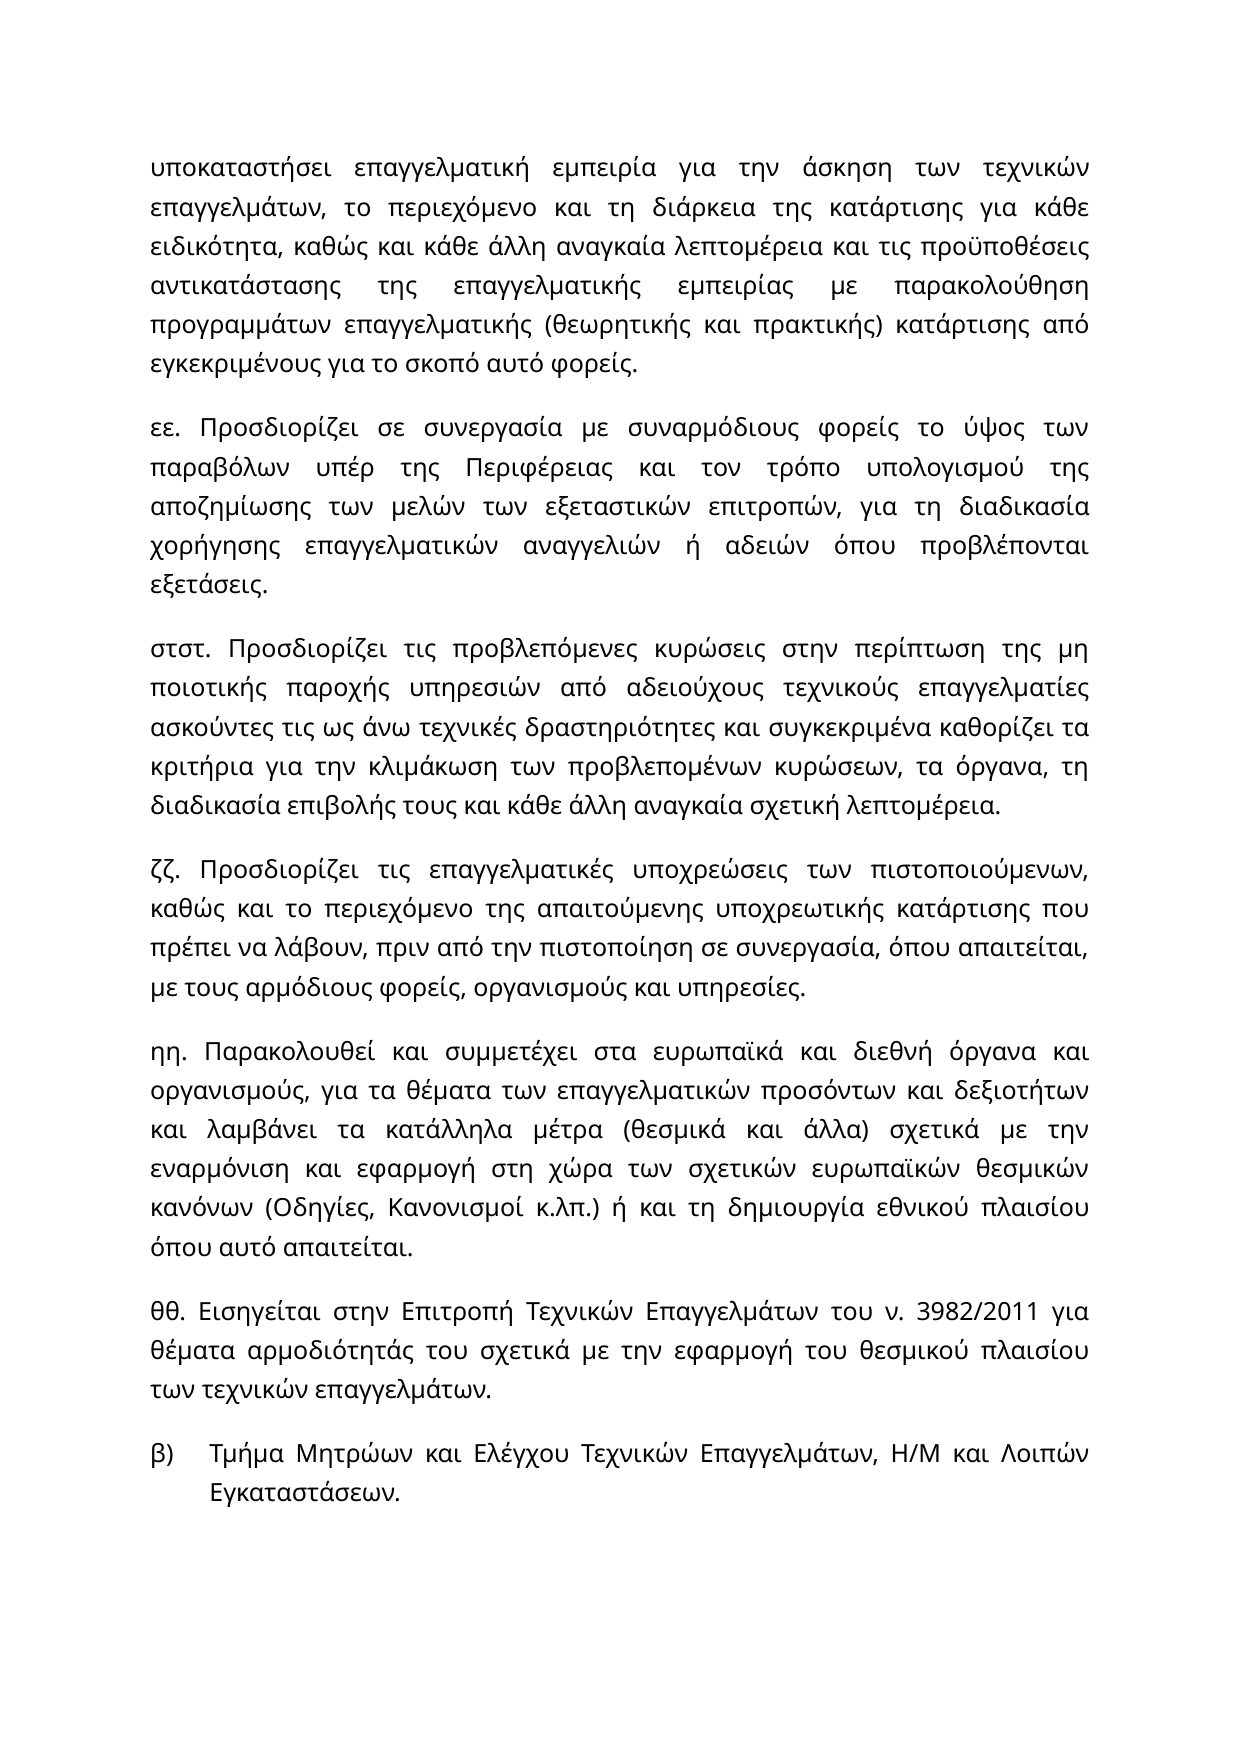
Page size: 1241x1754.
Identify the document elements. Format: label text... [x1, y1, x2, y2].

text στστ. Προσδιορίζει τις προβλεπόμενες κυρώσεις στην περίπτωση της μη ποιοτικής παροχής υπηρεσιών από αδειούχους τεχνικούς επαγγελματίες ασκούντες τις ως άνω τεχνικές δραστηριότητες και συγκεκριμένα καθορίζει τα κριτήρια για την κλιμάκωση των προβλεπομένων κυρώσεων, τα όργανα, τη διαδικασία επιβολής τους και κάθε άλλη αναγκαία σχετική λεπτομέρεια. [150, 631, 1090, 822]
text υποκαταστήσει επαγγελματική εμπειρία για την άσκηση των τεχνικών επαγγελμάτων, το περιεχόμενο και τη διάρκεια της κατάρτισης για κάθε ειδικότητα, καθώς και κάθε άλλη αναγκαία λεπτομέρεια και τις προϋποθέσεις αντικατάστασης της επαγγελματικής εμπειρίας με παρακολούθηση προγραμμάτων επαγγελματικής (θεωρητικής και πρακτικής) κατάρτισης από εγκεκριμένους για το σκοπό αυτό φορείς. [150, 150, 1090, 380]
text ζζ. Προσδιορίζει τις επαγγελματικές υποχρεώσεις των πιστοποιούμενων, καθώς και το περιεχόμενο της απαιτούμενης υποχρεωτικής κατάρτισης που πρέπει να λάβουν, πριν από την πιστοποίηση σε συνεργασία, όπου απαιτείται, με τους αρμόδιους φορείς, οργανισμούς και υπηρεσίες. [150, 852, 1090, 1003]
text θθ. Εισηγείται στην Επιτροπή Τεχνικών Επαγγελμάτων του ν. 3982/2011 για θέματα αρμοδιότητάς του σχετικά με την εφαρμογή του θεσμικού πλαισίου των τεχνικών επαγγελμάτων. [150, 1293, 1090, 1406]
list β) Τμήμα Μητρώων και Ελέγχου Τεχνικών Επαγγελμάτων, Η/Μ και Λοιπών Εγκαταστάσεων. [150, 1436, 1090, 1509]
text εε. Προσδιορίζει σε συνεργασία με συναρμόδιους φορείς το ύψος των παραβόλων υπέρ της Περιφέρειας και τον τρόπο υπολογισμού της αποζημίωσης των μελών των εξεταστικών επιτροπών, για τη διαδικασία χορήγησης επαγγελματικών αναγγελιών ή αδειών όπου προβλέπονται εξετάσεις. [150, 410, 1090, 601]
text ηη. Παρακολουθεί και συμμετέχει στα ευρωπαϊκά και διεθνή όργανα και οργανισμούς, για τα θέματα των επαγγελματικών προσόντων και δεξιοτήτων και λαμβάνει τα κατάλληλα μέτρα (θεσμικά και άλλα) σχετικά με την εναρμόνιση και εφαρμογή στη χώρα των σχετικών ευρωπαϊκών θεσμικών κανόνων (Οδηγίες, Κανονισμοί κ.λπ.) ή και τη δημιουργία εθνικού πλαισίου όπου αυτό απαιτείται. [150, 1033, 1090, 1263]
